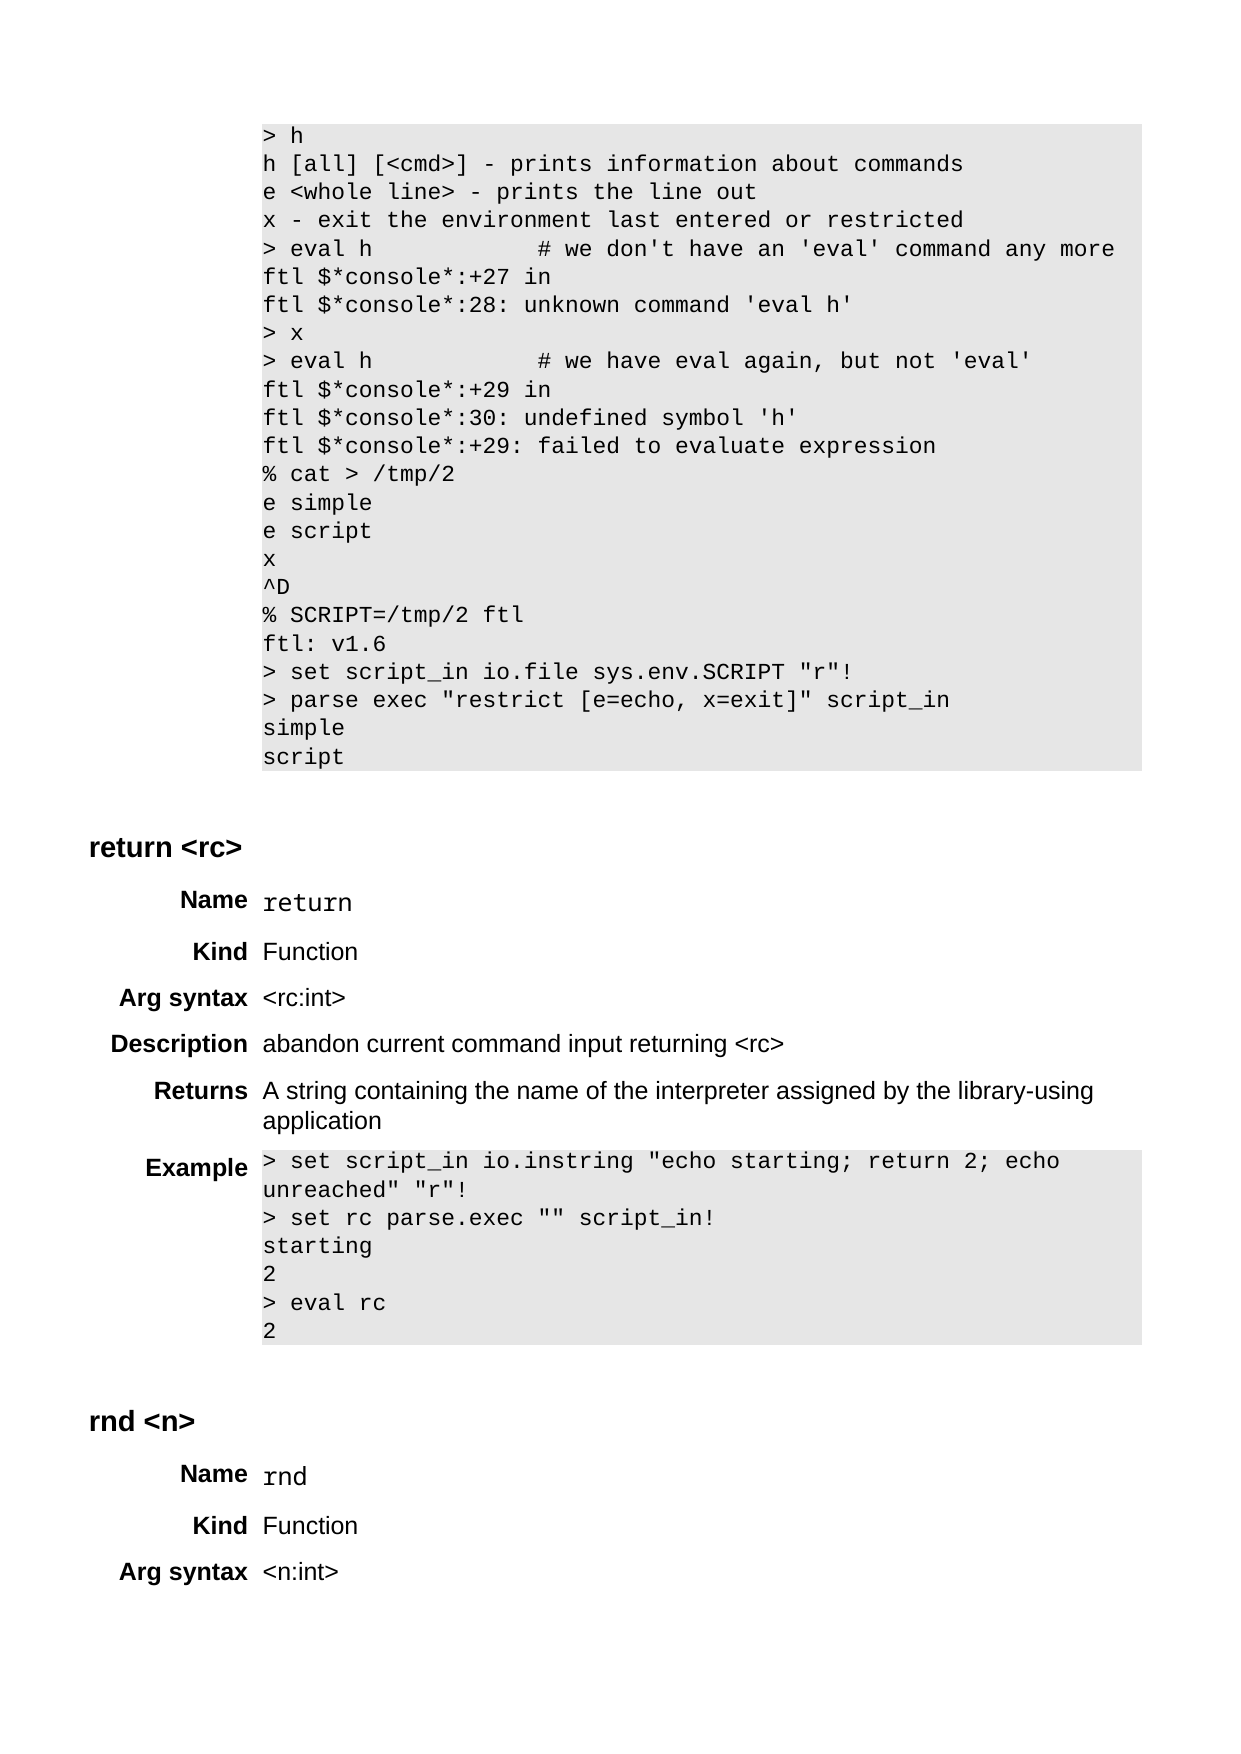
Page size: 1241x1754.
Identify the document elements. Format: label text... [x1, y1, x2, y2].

table_cell [89, 118, 259, 783]
table_header Name [89, 876, 259, 928]
table_cell A string containing the name of the interpreter assigned by the library-using application [260, 1067, 1145, 1144]
table_cell <n:int> [260, 1548, 1145, 1595]
table_cell <rc:int> [260, 974, 1145, 1021]
table_cell Function [260, 1502, 1145, 1548]
subtitle rnd <n> [88, 1404, 1145, 1438]
table_cell Kind [89, 1502, 259, 1548]
table_cell Kind [89, 928, 259, 974]
table_cell > set script_in io.instring "echo starting; return 2; echo unreached" "r"! > set rc parse.exec "" script_in! starting 2 > eval rc 2 [260, 1144, 1145, 1357]
table_cell Arg syntax [89, 974, 259, 1021]
table_cell Function [260, 928, 1145, 974]
table_cell Example [89, 1144, 259, 1357]
table_cell Description [89, 1021, 259, 1067]
subtitle return <rc> [88, 830, 1145, 863]
table_header return [260, 876, 1145, 928]
table_cell Arg syntax [89, 1548, 259, 1595]
table_cell > h h [all] [<cmd>] - prints information about commands e <whole line> - prints the line out x - exit the environment last entered or restricted > eval h # we don't have an 'eval' command any more ftl $*console*:+27 in ftl $*console*:28: unknown command 'eval h' > x > eval h # we have eval again, but not 'eval' ftl $*console*:+29 in ftl $*console*:30: undefined symbol 'h' ftl $*console*:+29: failed to evaluate expression % cat > /tmp/2 e simple e script x ^D % SCRIPT=/tmp/2 ftl ftl: v1.6 > set script_in io.file sys.env.SCRIPT "r"! > parse exec "restrict [e=echo, x=exit]" script_in simple script [260, 118, 1145, 783]
table_cell abandon current command input returning <rc> [260, 1021, 1145, 1067]
table_cell Returns [89, 1067, 259, 1144]
table_header rnd [260, 1450, 1145, 1502]
table_header Name [89, 1450, 259, 1502]
